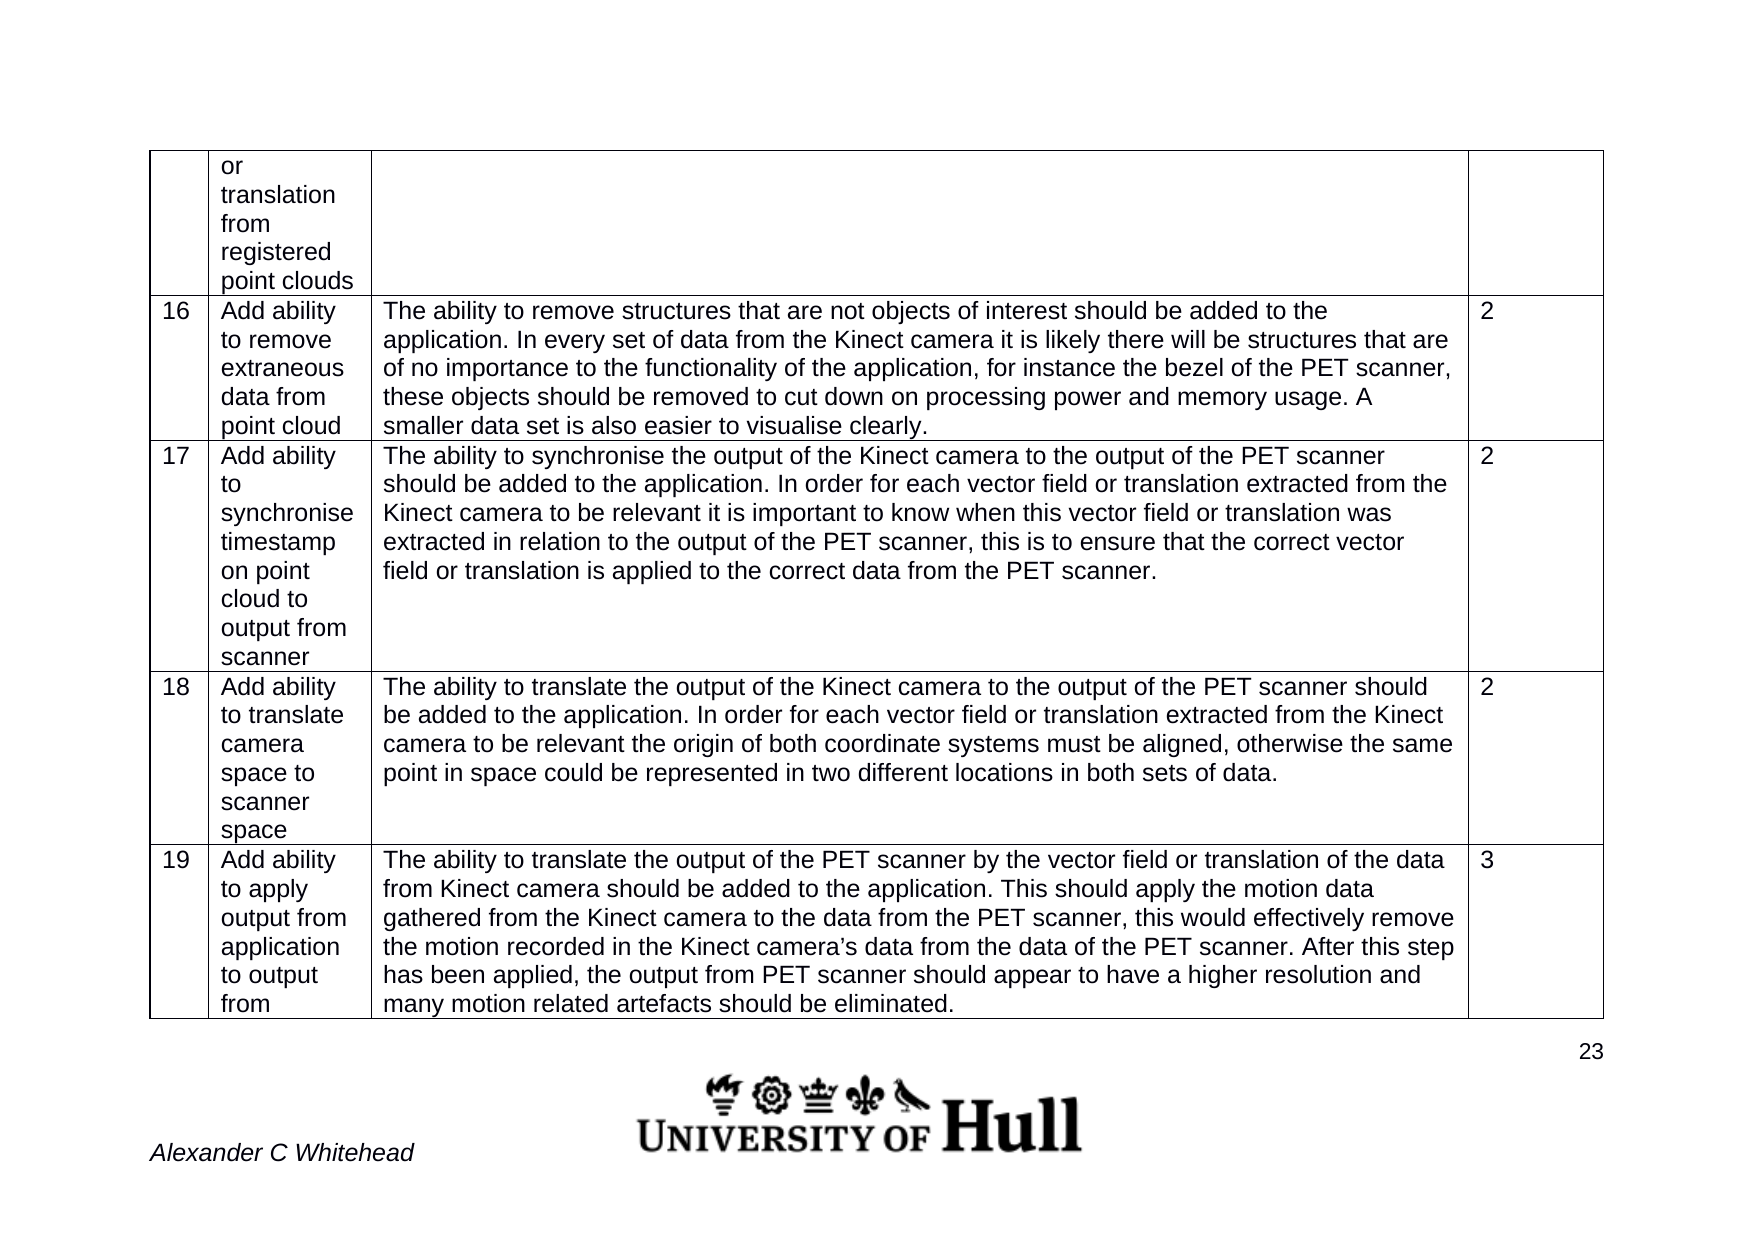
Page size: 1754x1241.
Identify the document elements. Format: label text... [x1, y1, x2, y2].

table_cell 18 [151, 672, 208, 844]
table_cell The ability to synchronise the output of the Kinect camera to the output of the PET scanner should be added to the application. In order for each vector field or translation extracted from the Kinect camera to be relevant it is important to know when this vector field or translation was extracted in relation to the output of the PET scanner, this is to ensure that the correct vector field or translation is applied to the correct data from the PET scanner. [372, 441, 1468, 671]
table_cell Add ability to translate camera space to scanner space [209, 672, 371, 844]
table_cell The ability to translate the output of the PET scanner by the vector field or translation of the data from Kinect camera should be added to the application. This should apply the motion data gathered from the Kinect camera to the data from the PET scanner, this would effectively remove the motion recorded in the Kinect camera’s data from the data of the PET scanner. After this step has been applied, the output from PET scanner should appear to have a higher resolution and many motion related artefacts should be eliminated. [372, 845, 1468, 1018]
table_cell [151, 151, 208, 295]
table_cell 3 [1469, 845, 1603, 1018]
table_cell 16 [151, 296, 208, 439]
table_cell The ability to translate the output of the Kinect camera to the output of the PET scanner should be added to the application. In order for each vector field or translation extracted from the Kinect camera to be relevant the origin of both coordinate systems must be aligned, otherwise the same point in space could be represented in two different locations in both sets of data. [372, 672, 1468, 844]
picture [630, 1064, 1091, 1162]
table_cell [372, 151, 1468, 295]
table_cell Add ability to remove extraneous data from point cloud [209, 296, 371, 439]
table_cell Add ability to apply output from application to output from [209, 845, 371, 1018]
table_cell Add ability to synchronise timestamp on point cloud to output from scanner [209, 441, 371, 671]
table_cell or translation from registered point clouds [209, 151, 371, 295]
table_cell The ability to remove structures that are not objects of interest should be added to the application. In every set of data from the Kinect camera it is likely there will be structures that are of no importance to the functionality of the application, for instance the bezel of the PET scanner, these objects should be removed to cut down on processing power and memory usage. A smaller data set is also easier to visualise clearly. [372, 296, 1468, 439]
table_cell 2 [1469, 672, 1603, 844]
table_cell 17 [151, 441, 208, 671]
table_cell [1469, 151, 1603, 295]
table_cell 2 [1469, 296, 1603, 439]
table_cell 19 [151, 845, 208, 1018]
table_cell 2 [1469, 441, 1603, 671]
